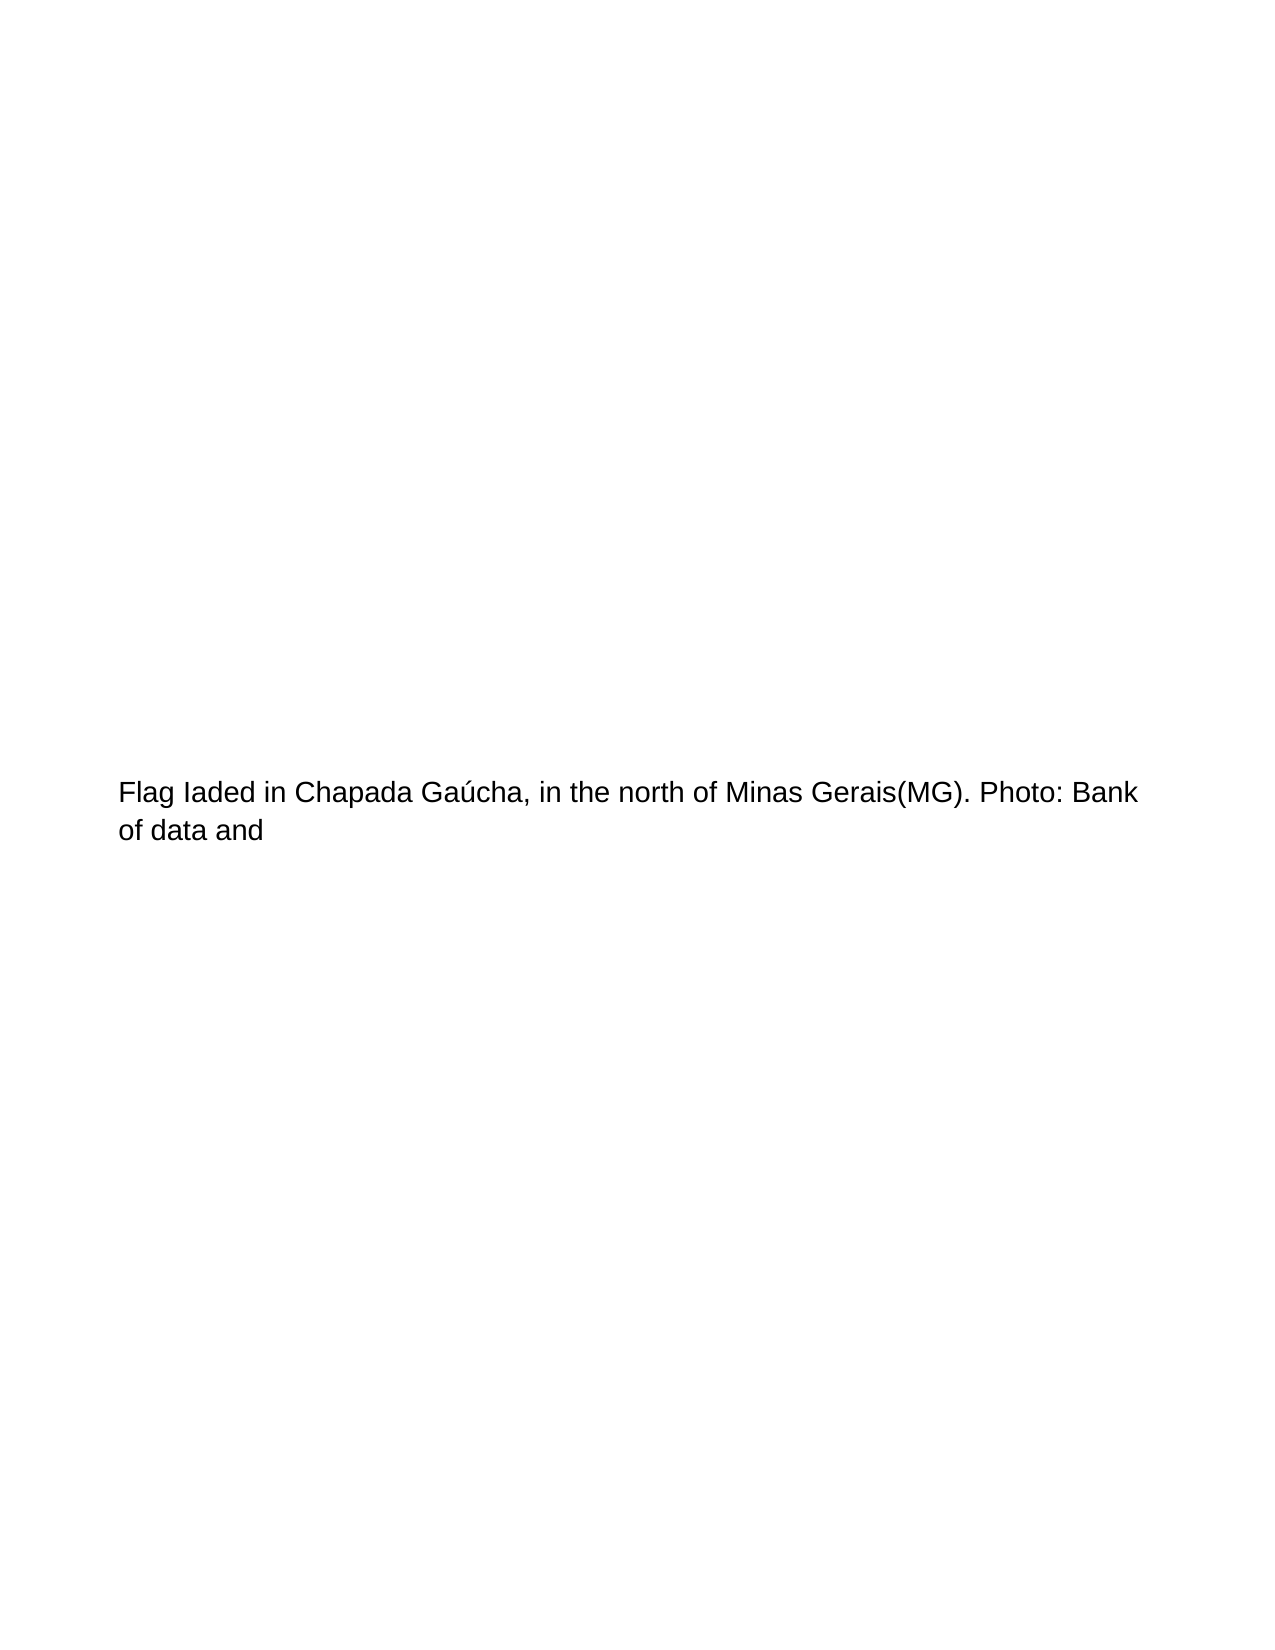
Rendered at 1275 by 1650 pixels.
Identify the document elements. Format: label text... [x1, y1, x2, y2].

text Flag Iaded in Chapada Gaúcha, in the north of Minas Gerais(MG). Photo: Bank of data and [118, 118, 1157, 847]
